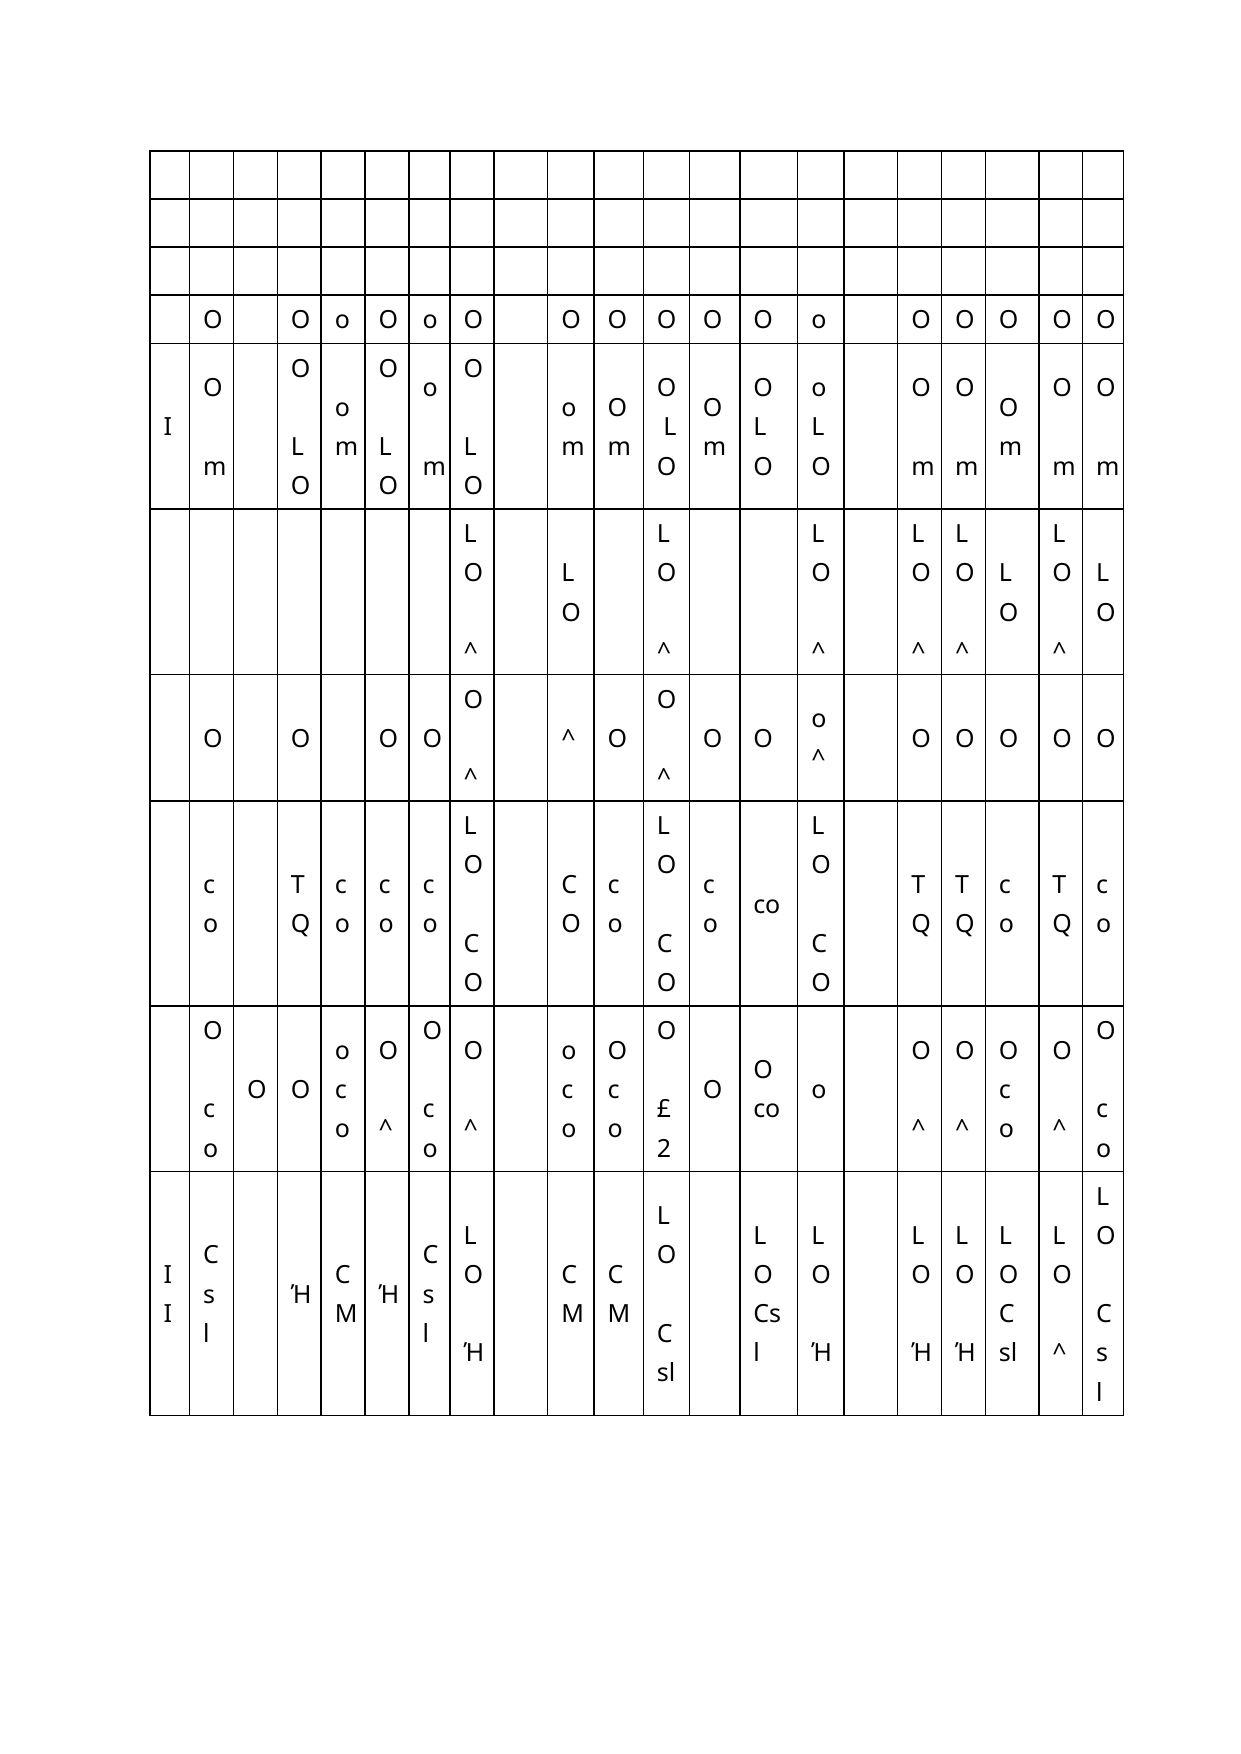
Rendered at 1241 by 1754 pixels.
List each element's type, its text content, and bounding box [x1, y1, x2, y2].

table_cell O m [898, 344, 941, 508]
table_cell O [1040, 296, 1082, 342]
table_cell [845, 344, 897, 508]
table_cell [1083, 152, 1123, 198]
table_cell [234, 248, 277, 294]
table_cell [845, 510, 897, 674]
table_cell [845, 248, 897, 294]
table_cell O LO [644, 344, 689, 508]
table_cell [845, 802, 897, 1005]
table_cell [798, 152, 843, 198]
table_cell [234, 200, 277, 246]
table_cell ο [798, 1007, 843, 1171]
table_cell [1083, 200, 1123, 246]
table_cell [845, 152, 897, 198]
table_cell Ο ^ [451, 675, 493, 800]
table_cell O m [942, 344, 985, 508]
table_cell [595, 510, 643, 674]
table_cell [898, 248, 941, 294]
table_cell O m [1083, 344, 1123, 508]
table_cell TQ [1040, 802, 1082, 1005]
table_cell LO Ή [898, 1172, 941, 1414]
table_cell [234, 344, 277, 508]
table_cell [366, 510, 408, 674]
table_cell [690, 152, 739, 198]
table_cell [151, 510, 189, 674]
table_cell ο [410, 296, 449, 342]
table_cell O co [410, 1007, 449, 1171]
table_cell [495, 200, 547, 246]
table_cell O [595, 675, 643, 800]
table_cell [366, 248, 408, 294]
table_cell O [898, 296, 941, 342]
table_cell Ο [548, 296, 593, 342]
table_cell [366, 152, 408, 198]
table_cell O ^ [942, 1007, 985, 1171]
table_cell LO CO [451, 802, 493, 1005]
table_cell [690, 200, 739, 246]
table_cell [410, 152, 449, 198]
table_cell ^ [548, 675, 593, 800]
table_cell O [690, 675, 739, 800]
table_cell CO [548, 802, 593, 1005]
table_cell ο m [410, 344, 449, 508]
table_cell LO Ή [451, 1172, 493, 1414]
table_cell O co [986, 1007, 1038, 1171]
table_cell [322, 510, 364, 674]
table_cell [845, 200, 897, 246]
table_cell [495, 1007, 547, 1171]
table_cell [548, 248, 593, 294]
table_cell O [690, 1007, 739, 1171]
table_cell [741, 200, 797, 246]
table_cell [644, 248, 689, 294]
table_cell [451, 152, 493, 198]
table_cell [234, 675, 277, 800]
table_cell [690, 1172, 739, 1414]
table_cell [190, 248, 233, 294]
table_cell ο [798, 296, 843, 342]
table_cell [798, 248, 843, 294]
table_cell TQ [278, 802, 320, 1005]
table_cell [234, 152, 277, 198]
table_cell [1040, 200, 1082, 246]
table_cell [1040, 248, 1082, 294]
table_cell [322, 248, 364, 294]
table_cell co [190, 802, 233, 1005]
table_cell O ^ [1040, 1007, 1082, 1171]
table_cell LO ^ [451, 510, 493, 674]
table_cell Ή [366, 1172, 408, 1414]
table_cell [986, 248, 1038, 294]
table_cell [322, 200, 364, 246]
table_cell LO [548, 510, 593, 674]
table_cell [495, 675, 547, 800]
table_cell O [741, 675, 797, 800]
table_cell [190, 510, 233, 674]
table_cell [410, 510, 449, 674]
table_cell [798, 200, 843, 246]
table_cell Ι [151, 344, 189, 508]
table_cell Ο [451, 296, 493, 342]
table_cell O ^ [366, 1007, 408, 1171]
table_cell [898, 152, 941, 198]
table_cell I I [151, 1172, 189, 1414]
table_cell co [690, 802, 739, 1005]
table_cell [548, 200, 593, 246]
table_cell O [190, 296, 233, 342]
table_cell O m [1040, 344, 1082, 508]
table_cell [495, 802, 547, 1005]
table_cell O ^ [898, 1007, 941, 1171]
table_cell [495, 296, 547, 342]
table_cell [278, 200, 320, 246]
table_cell ο co [322, 1007, 364, 1171]
table_cell [278, 248, 320, 294]
table_cell Csl [190, 1172, 233, 1414]
table_cell LO ^ [942, 510, 985, 674]
table_cell co [595, 802, 643, 1005]
table_cell [548, 152, 593, 198]
table_cell [234, 802, 277, 1005]
table_cell O [986, 675, 1038, 800]
table_cell O [986, 296, 1038, 342]
table_cell TQ [942, 802, 985, 1005]
table_cell LO [986, 510, 1038, 674]
table_cell O [1040, 675, 1082, 800]
table_cell Ο LO [366, 344, 408, 508]
table_cell TQ [898, 802, 941, 1005]
table_cell [644, 200, 689, 246]
table_cell O [366, 675, 408, 800]
table_cell O m [190, 344, 233, 508]
table_cell O [278, 1007, 320, 1171]
table_cell CM [548, 1172, 593, 1414]
table_cell co [741, 802, 797, 1005]
table_cell [898, 200, 941, 246]
table_cell O [942, 675, 985, 800]
table_cell [495, 344, 547, 508]
table_cell Ο ^ [451, 1007, 493, 1171]
table_cell [190, 200, 233, 246]
table_cell co [322, 802, 364, 1005]
table_cell O [278, 296, 320, 342]
table_cell ο m [548, 344, 593, 508]
table_cell LO CO [644, 802, 689, 1005]
table_cell [986, 200, 1038, 246]
table_cell [151, 200, 189, 246]
table_cell co [1083, 802, 1123, 1005]
table_cell LO ^ [798, 510, 843, 674]
table_cell [278, 152, 320, 198]
table_cell O [595, 296, 643, 342]
table_cell O [741, 296, 797, 342]
table_cell [234, 1172, 277, 1414]
table_cell Ο [366, 296, 408, 342]
table_cell [595, 200, 643, 246]
table_cell O [898, 675, 941, 800]
table_cell [1040, 152, 1082, 198]
table_cell [495, 248, 547, 294]
table_cell LO Csl [644, 1172, 689, 1414]
table_cell co [410, 802, 449, 1005]
table_cell [151, 1007, 189, 1171]
table_cell [986, 152, 1038, 198]
table_cell [495, 152, 547, 198]
table_cell O [410, 675, 449, 800]
table_cell ο ^ [798, 675, 843, 800]
table_cell LO Ή [942, 1172, 985, 1414]
table_cell [595, 152, 643, 198]
table_cell [366, 200, 408, 246]
table_cell ο [322, 296, 364, 342]
table_cell O ^ [644, 675, 689, 800]
table_cell [942, 200, 985, 246]
table_cell [741, 248, 797, 294]
table_cell [495, 1172, 547, 1414]
table_cell [151, 802, 189, 1005]
table_cell O [690, 296, 739, 342]
table_cell LO Ή [798, 1172, 843, 1414]
table_cell [595, 248, 643, 294]
table_cell [741, 510, 797, 674]
table_cell O £2 [644, 1007, 689, 1171]
table_cell [410, 248, 449, 294]
table_cell [151, 296, 189, 342]
table_cell O co [190, 1007, 233, 1171]
table_cell co [986, 802, 1038, 1005]
table_cell O [278, 675, 320, 800]
table_cell LO ^ [1040, 510, 1082, 674]
table_cell [151, 248, 189, 294]
table_cell [234, 510, 277, 674]
table_cell O [644, 296, 689, 342]
table_cell O co [1083, 1007, 1123, 1171]
table_cell O [234, 1007, 277, 1171]
table_cell [644, 152, 689, 198]
table_cell LO Csl [1083, 1172, 1123, 1414]
table_cell [322, 675, 364, 800]
table_cell CM [322, 1172, 364, 1414]
table_cell LO CO [798, 802, 843, 1005]
table_cell [234, 296, 277, 342]
table_cell LO Csl [741, 1172, 797, 1414]
table_cell Ο LO [451, 344, 493, 508]
table_cell LO ^ [898, 510, 941, 674]
table_cell [741, 152, 797, 198]
table_cell LO Csl [986, 1172, 1038, 1414]
table_cell O [1083, 296, 1123, 342]
table_cell [845, 296, 897, 342]
table_cell [845, 675, 897, 800]
table_cell [151, 152, 189, 198]
table_cell [690, 510, 739, 674]
table_cell Csl [410, 1172, 449, 1414]
table_cell LO ^ [644, 510, 689, 674]
table_cell Ή [278, 1172, 320, 1414]
table_cell [322, 152, 364, 198]
table_cell [495, 510, 547, 674]
table_cell O co [741, 1007, 797, 1171]
table_cell O m [690, 344, 739, 508]
table_cell LO [1083, 510, 1123, 674]
table_cell [151, 675, 189, 800]
table_cell ο m [322, 344, 364, 508]
table_cell [845, 1007, 897, 1171]
table_cell co [366, 802, 408, 1005]
table_cell [942, 248, 985, 294]
table_cell [451, 248, 493, 294]
table_cell O m [986, 344, 1038, 508]
table_cell ο LO [798, 344, 843, 508]
table_cell CM [595, 1172, 643, 1414]
table_cell ο co [548, 1007, 593, 1171]
table_cell O co [595, 1007, 643, 1171]
table_cell LO ^ [1040, 1172, 1082, 1414]
table_cell [410, 200, 449, 246]
table_cell O [942, 296, 985, 342]
table_cell [190, 152, 233, 198]
table_cell [690, 248, 739, 294]
table_cell O LO [741, 344, 797, 508]
table_cell [942, 152, 985, 198]
table_cell O [190, 675, 233, 800]
table_cell [1083, 248, 1123, 294]
table_cell O m [595, 344, 643, 508]
table_cell [845, 1172, 897, 1414]
table_cell [278, 510, 320, 674]
table_cell O LO [278, 344, 320, 508]
table_cell O [1083, 675, 1123, 800]
table_cell [451, 200, 493, 246]
